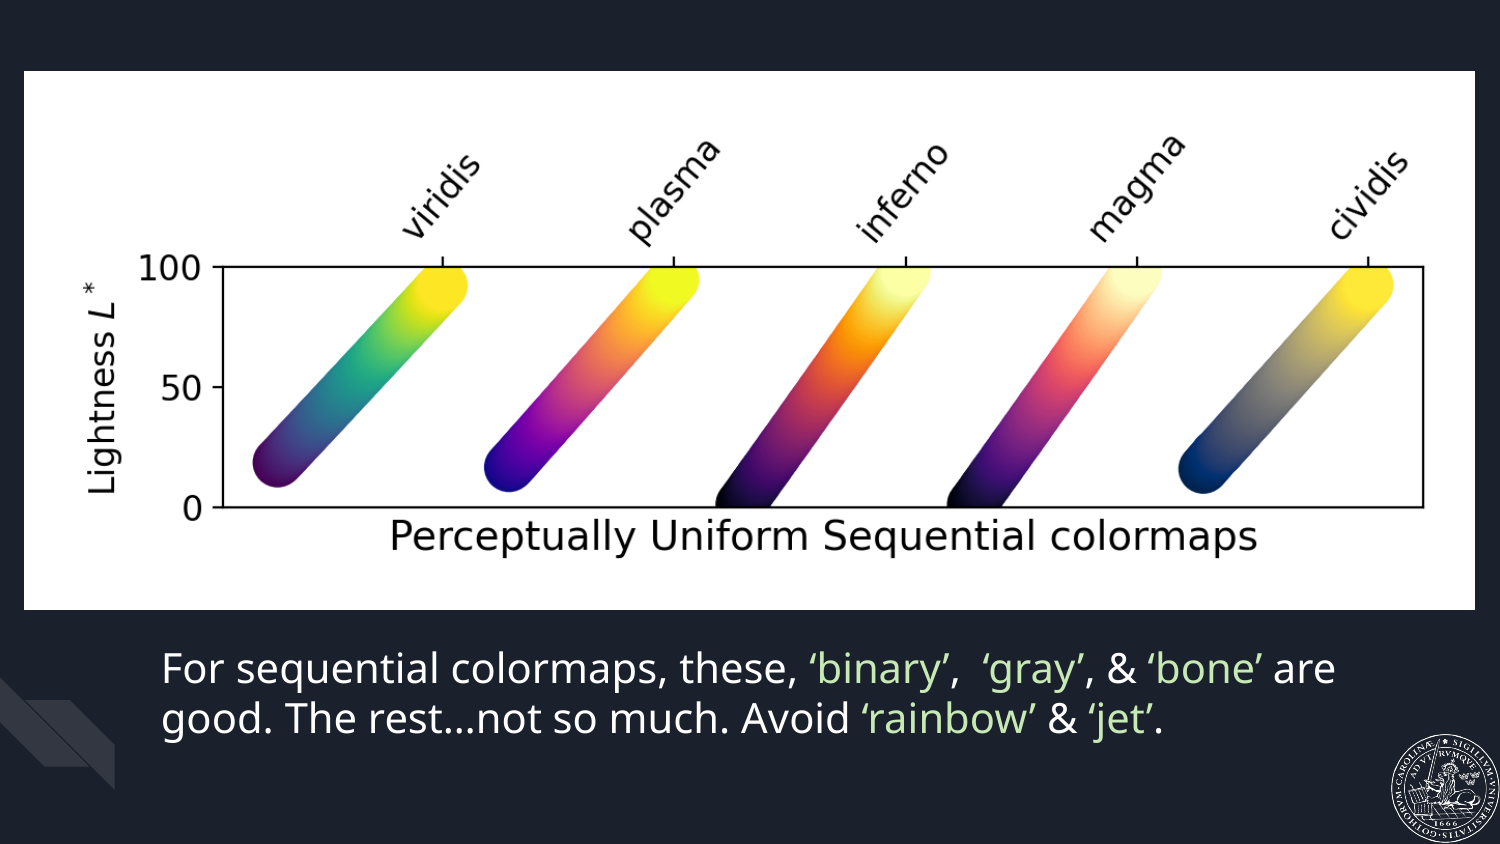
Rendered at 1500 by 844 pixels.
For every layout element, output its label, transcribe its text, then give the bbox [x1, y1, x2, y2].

list For sequential colormaps, these, ‘binary’, ‘gray’, & ‘bone’ are good. The rest…not so much. Avoid ‘rainbow’ & ‘jet’. [145, 610, 1355, 775]
picture [1382, 724, 1500, 844]
picture [24, 71, 1475, 610]
